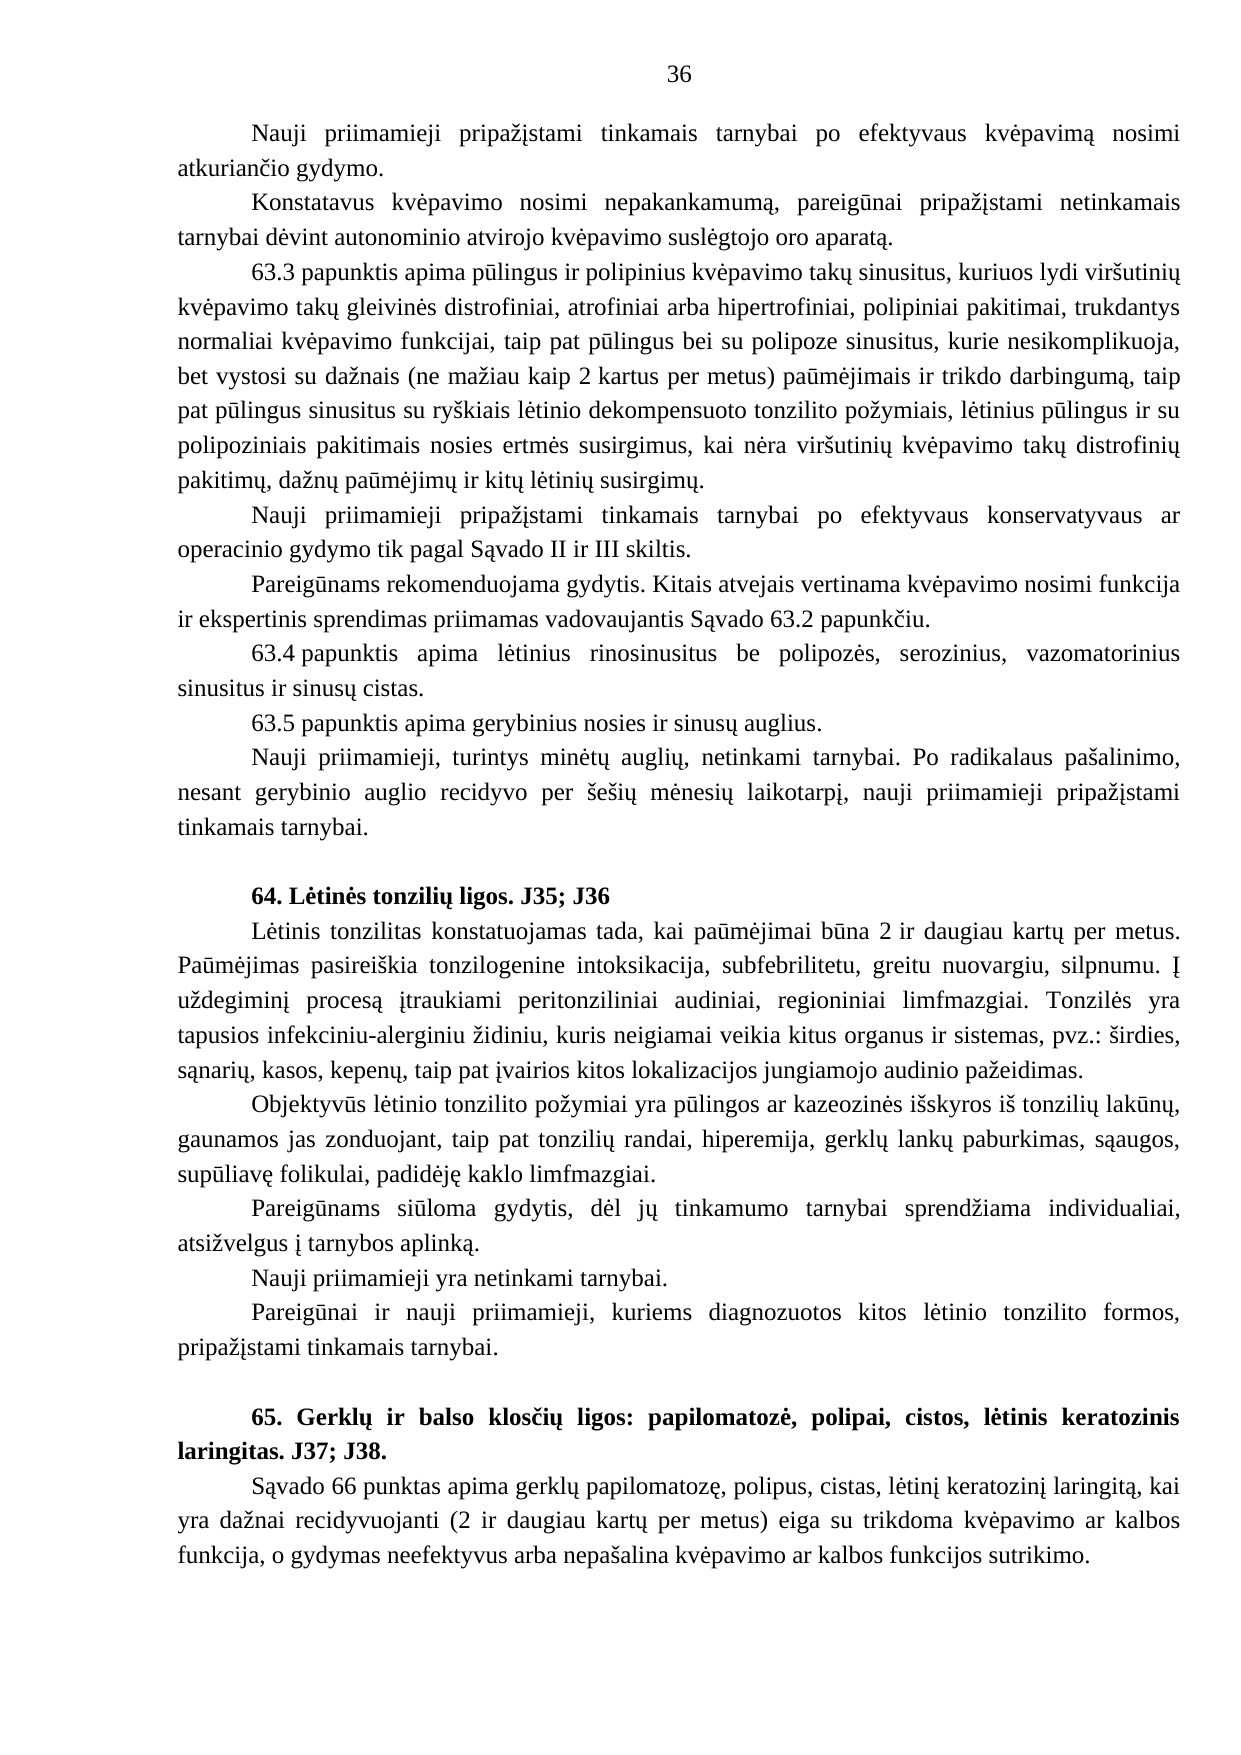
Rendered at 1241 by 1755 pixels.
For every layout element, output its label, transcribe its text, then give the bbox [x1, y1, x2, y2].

text 63.5 papunktis apima gerybinius nosies ir sinusų auglius. [177, 708, 1181, 737]
text 63.3 papunktis apima pūlingus ir polipinius kvėpavimo takų sinusitus, kuriuos lydi viršutinių kvėpavimo takų gleivinės distrofiniai, atrofiniai arba hipertrofiniai, polipiniai pakitimai, trukdantys normaliai kvėpavimo funkcijai, taip pat pūlingus bei su polipoze sinusitus, kurie nesikomplikuoja, bet vystosi su dažnais (ne mažiau kaip 2 kartus per metus) paūmėjimais ir trikdo darbingumą, taip pat pūlingus sinusitus su ryškiais lėtinio dekompensuoto tonzilito požymiais, lėtinius pūlingus ir su polipoziniais pakitimais nosies ertmės susirgimus, kai nėra viršutinių kvėpavimo takų distrofinių pakitimų, dažnų paūmėjimų ir kitų lėtinių susirgimų. [177, 257, 1181, 494]
text Pareigūnams rekomenduojama gydytis. Kitais atvejais vertinama kvėpavimo nosimi funkcija ir ekspertinis sprendimas priimamas vadovaujantis Sąvado 63.2 papunkčiu. [177, 569, 1181, 632]
text 64. Lėtinės tonzilių ligos. J35; J36 [177, 881, 1181, 910]
text Lėtinis tonzilitas konstatuojamas tada, kai paūmėjimai būna 2 ir daugiau kartų per metus. Paūmėjimas pasireiškia tonzilogenine intoksikacija, subfebrilitetu, greitu nuovargiu, silpnumu. Į uždegiminį procesą įtraukiami peritonziliniai audiniai, regioniniai limfmazgiai. Tonzilės yra tapusios infekciniu-alerginiu židiniu, kuris neigiamai veikia kitus organus ir sistemas, pvz.: širdies, sąnarių, kasos, kepenų, taip pat įvairios kitos lokalizacijos jungiamojo audinio pažeidimas. [177, 916, 1181, 1083]
text Pareigūnai ir nauji priimamieji, kuriems diagnozuotos kitos lėtinio tonzilito formos, pripažįstami tinkamais tarnybai. [177, 1297, 1181, 1361]
text Nauji priimamieji, turintys minėtų auglių, netinkami tarnybai. Po radikalaus pašalinimo, nesant gerybinio auglio recidyvo per šešių mėnesių laikotarpį, nauji priimamieji pripažįstami tinkamais tarnybai. [177, 742, 1181, 841]
text Nauji priimamieji pripažįstami tinkamais tarnybai po efektyvaus kvėpavimą nosimi atkuriančio gydymo. [177, 118, 1181, 182]
text 65. Gerklų ir balso klosčių ligos: papilomatozė, polipai, cistos, lėtinis keratozinis laringitas. J37; J38. [177, 1402, 1181, 1465]
text Sąvado 66 punktas apima gerklų papilomatozę, polipus, cistas, lėtinį keratozinį laringitą, kai yra dažnai recidyvuojanti (2 ir daugiau kartų per metus) eiga su trikdoma kvėpavimo ar kalbos funkcija, o gydymas neefektyvus arba nepašalina kvėpavimo ar kalbos funkcijos sutrikimo. [177, 1471, 1181, 1569]
text Nauji priimamieji yra netinkami tarnybai. [177, 1263, 1181, 1292]
text Nauji priimamieji pripažįstami tinkamais tarnybai po efektyvaus konservatyvaus ar operacinio gydymo tik pagal Sąvado II ir III skiltis. [177, 500, 1181, 563]
text 63.4 papunktis apima lėtinius rinosinusitus be polipozės, serozinius, vazomatorinius sinusitus ir sinusų cistas. [177, 638, 1181, 702]
text Objektyvūs lėtinio tonzilito požymiai yra pūlingos ar kazeozinės išskyros iš tonzilių lakūnų, gaunamos jas zonduojant, taip pat tonzilių randai, hiperemija, gerklų lankų paburkimas, sąaugos, supūliavę folikulai, padidėję kaklo limfmazgiai. [177, 1089, 1181, 1187]
text Konstatavus kvėpavimo nosimi nepakankamumą, pareigūnai pripažįstami netinkamais tarnybai dėvint autonominio atvirojo kvėpavimo suslėgtojo oro aparatą. [177, 187, 1181, 251]
text Pareigūnams siūloma gydytis, dėl jų tinkamumo tarnybai sprendžiama individualiai, atsižvelgus į tarnybos aplinką. [177, 1193, 1181, 1257]
